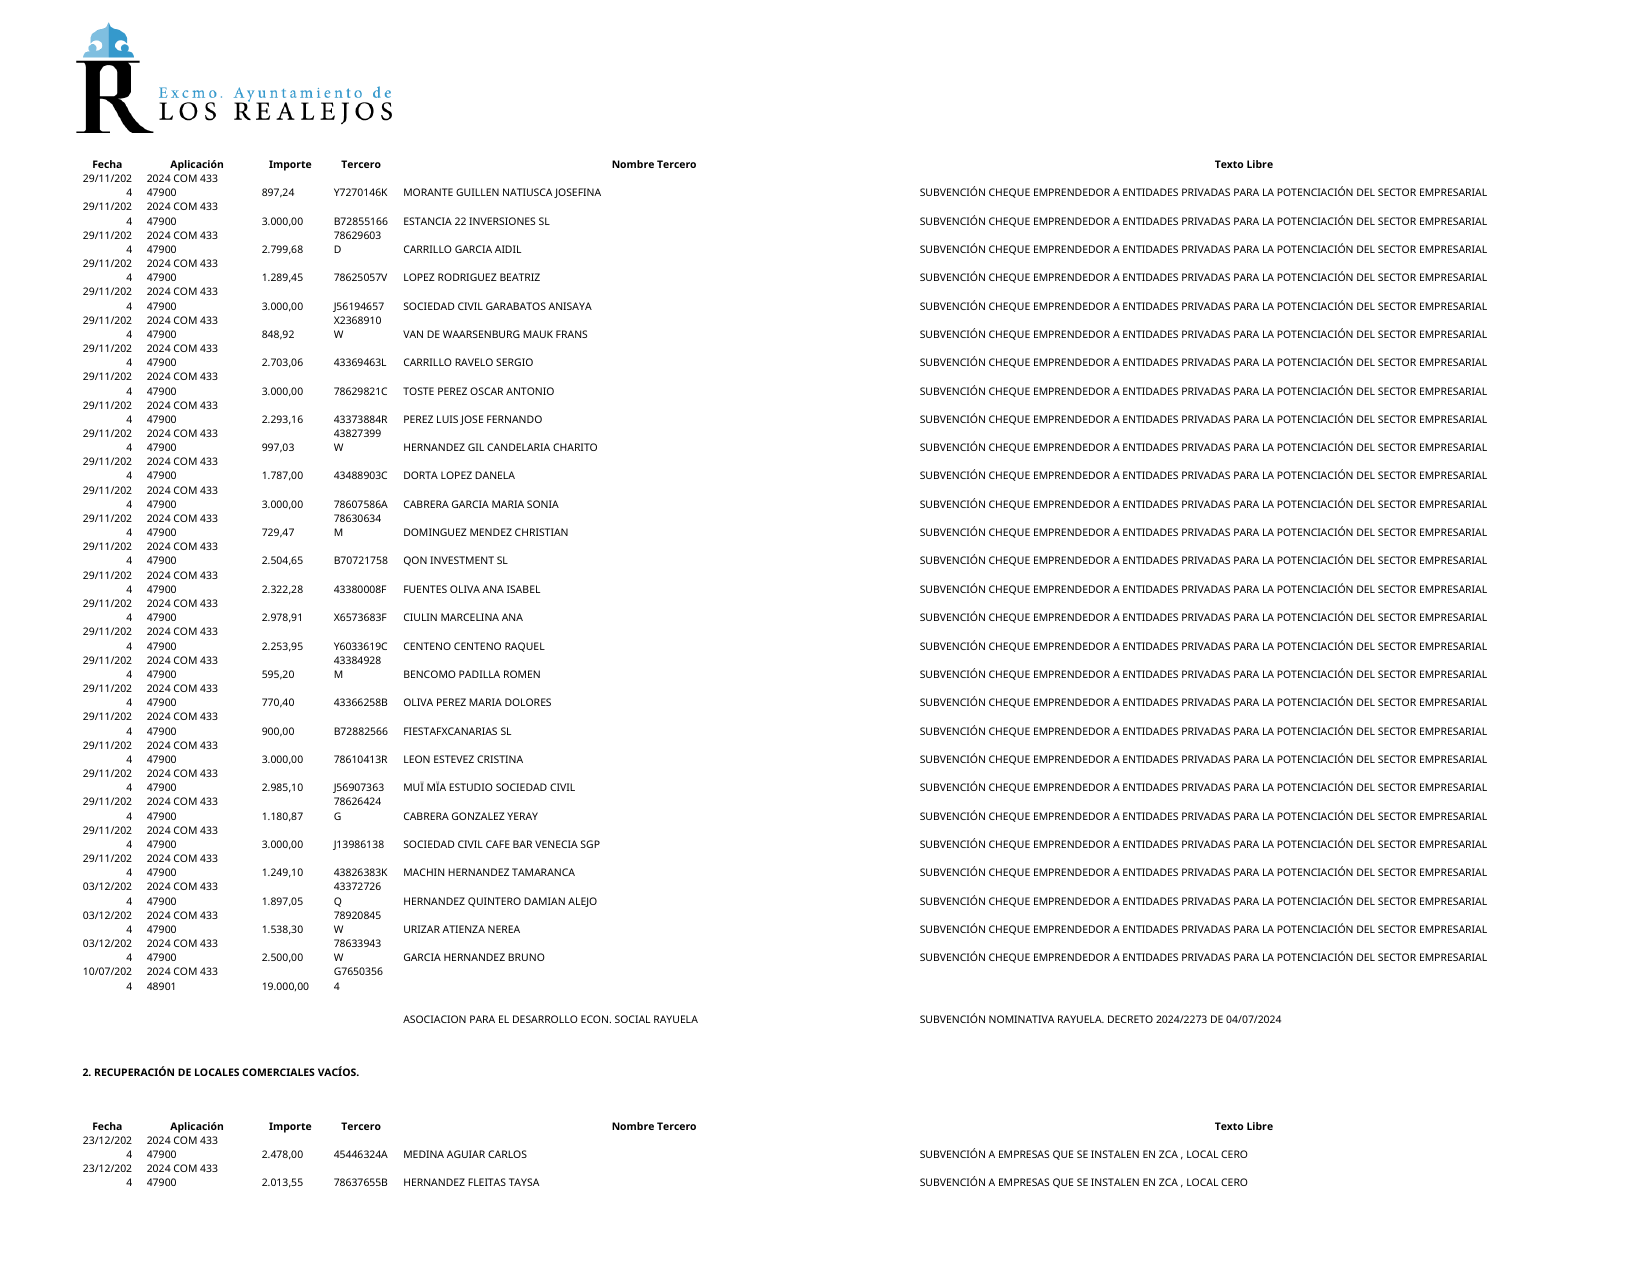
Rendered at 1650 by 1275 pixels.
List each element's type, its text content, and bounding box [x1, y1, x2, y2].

table_cell MUÏ MÏA ESTUDIO SOCIEDAD CIVIL [396, 766, 912, 795]
table_cell 595,20 [254, 653, 326, 681]
table_cell J56194657 [326, 285, 396, 313]
table_cell Fecha [75, 145, 139, 171]
table_cell Aplicación [139, 145, 254, 171]
table_cell Importe [254, 145, 326, 171]
table_cell SUBVENCIÓN CHEQUE EMPRENDEDOR A ENTIDADES PRIVADAS PARA LA POTENCIACIÓN DEL SECTOR EMPRESARIAL [912, 653, 1575, 681]
table_cell Y7270146K [326, 171, 396, 200]
table_cell Texto Libre [912, 1106, 1575, 1133]
table_cell Nombre Tercero [396, 1106, 912, 1133]
table_cell HERNANDEZ FLEITAS TAYSA [396, 1161, 912, 1190]
table_cell 1.897,05 [254, 880, 326, 908]
table_cell 1.289,45 [254, 256, 326, 285]
table_cell 29/11/2024 [75, 256, 139, 285]
table_cell 43373884R [326, 398, 396, 426]
table_cell DORTA LOPEZ DANELA [396, 455, 912, 483]
table_cell 2024 COM 433 47900 [139, 228, 254, 256]
table_cell 997,03 [254, 426, 326, 455]
table_cell 29/11/2024 [75, 171, 139, 200]
table_cell [326, 1027, 396, 1053]
table_cell LEON ESTEVEZ CRISTINA [396, 738, 912, 766]
table_cell FUENTES OLIVA ANA ISABEL [396, 568, 912, 596]
table_cell 2.253,95 [254, 625, 326, 653]
table_cell [75, 133, 139, 145]
table_cell 2024 COM 433 47900 [139, 653, 254, 681]
table_cell HERNANDEZ QUINTERO DAMIAN ALEJO [396, 880, 912, 908]
table_cell 78629821C [326, 370, 396, 398]
table_cell 2024 COM 433 47900 [139, 766, 254, 795]
table_cell 43372726Q [326, 880, 396, 908]
table_cell 2.978,91 [254, 596, 326, 625]
table_cell 1.787,00 [254, 455, 326, 483]
table_cell 2024 COM 433 47900 [139, 341, 254, 370]
table_cell 29/11/2024 [75, 398, 139, 426]
table_cell TOSTE PEREZ OSCAR ANTONIO [396, 370, 912, 398]
table_cell SUBVENCIÓN CHEQUE EMPRENDEDOR A ENTIDADES PRIVADAS PARA LA POTENCIACIÓN DEL SECTOR EMPRESARIAL [912, 540, 1575, 568]
table_cell 2.500,00 [254, 936, 326, 965]
table_cell 2024 COM 433 47900 [139, 171, 254, 200]
table_cell SUBVENCIÓN CHEQUE EMPRENDEDOR A ENTIDADES PRIVADAS PARA LA POTENCIACIÓN DEL SECTOR EMPRESARIAL [912, 568, 1575, 596]
table_cell 43380008F [326, 568, 396, 596]
table_cell 2024 COM 433 47900 [139, 596, 254, 625]
table_cell SUBVENCIÓN CHEQUE EMPRENDEDOR A ENTIDADES PRIVADAS PARA LA POTENCIACIÓN DEL SECTOR EMPRESARIAL [912, 766, 1575, 795]
table_cell 2024 COM 433 47900 [139, 285, 254, 313]
table_cell LOPEZ RODRIGUEZ BEATRIZ [396, 256, 912, 285]
table_cell 2024 COM 433 47900 [139, 483, 254, 511]
table_cell [75, 1080, 139, 1106]
table_cell 2.799,68 [254, 228, 326, 256]
table_cell 29/11/2024 [75, 313, 139, 341]
table_cell 43384928M [326, 653, 396, 681]
table_cell 2024 COM 433 47900 [139, 426, 254, 455]
table_cell 43369463L [326, 341, 396, 370]
table_cell 3.000,00 [254, 738, 326, 766]
table_cell 2024 COM 433 47900 [139, 625, 254, 653]
table_cell 29/11/2024 [75, 483, 139, 511]
table_cell X6573683F [326, 596, 396, 625]
table_cell 2024 COM 433 47900 [139, 511, 254, 540]
table_cell 2024 COM 433 47900 [139, 710, 254, 738]
table_cell 848,92 [254, 313, 326, 341]
table_cell 03/12/2024 [75, 908, 139, 936]
table_cell Nombre Tercero [396, 145, 912, 171]
table_cell 2024 COM 433 47900 [139, 880, 254, 908]
table_cell Importe [254, 1106, 326, 1133]
table_cell CARRILLO RAVELO SERGIO [396, 341, 912, 370]
table_cell SUBVENCIÓN CHEQUE EMPRENDEDOR A ENTIDADES PRIVADAS PARA LA POTENCIACIÓN DEL SECTOR EMPRESARIAL [912, 795, 1575, 823]
table_cell 29/11/2024 [75, 823, 139, 851]
table_cell SUBVENCIÓN CHEQUE EMPRENDEDOR A ENTIDADES PRIVADAS PARA LA POTENCIACIÓN DEL SECTOR EMPRESARIAL [912, 596, 1575, 625]
table_cell SUBVENCIÓN CHEQUE EMPRENDEDOR A ENTIDADES PRIVADAS PARA LA POTENCIACIÓN DEL SECTOR EMPRESARIAL [912, 228, 1575, 256]
table_cell CABRERA GONZALEZ YERAY [396, 795, 912, 823]
table_cell Y6033619C [326, 625, 396, 653]
table_cell SUBVENCIÓN CHEQUE EMPRENDEDOR A ENTIDADES PRIVADAS PARA LA POTENCIACIÓN DEL SECTOR EMPRESARIAL [912, 171, 1575, 200]
table_cell 29/11/2024 [75, 511, 139, 540]
table_cell 2024 COM 433 47900 [139, 313, 254, 341]
table_cell Aplicación [139, 1106, 254, 1133]
table_cell 29/11/2024 [75, 710, 139, 738]
table_cell 43366258B [326, 681, 396, 710]
table_cell 43488903C [326, 455, 396, 483]
table_cell URIZAR ATIENZA NEREA [396, 908, 912, 936]
table_cell SUBVENCIÓN CHEQUE EMPRENDEDOR A ENTIDADES PRIVADAS PARA LA POTENCIACIÓN DEL SECTOR EMPRESARIAL [912, 936, 1575, 965]
table_cell 2024 COM 433 47900 [139, 540, 254, 568]
table_cell [254, 1027, 326, 1053]
table_cell 1.249,10 [254, 851, 326, 880]
table_cell 2024 COM 433 47900 [139, 200, 254, 228]
table_cell ESTANCIA 22 INVERSIONES SL [396, 200, 912, 228]
table_cell HERNANDEZ GIL CANDELARIA CHARITO [396, 426, 912, 455]
table_cell 78610413R [326, 738, 396, 766]
table_cell 3.000,00 [254, 483, 326, 511]
table_cell 897,24 [254, 171, 326, 200]
table_cell QON INVESTMENT SL [396, 540, 912, 568]
table_cell 29/11/2024 [75, 568, 139, 596]
table_cell SUBVENCIÓN CHEQUE EMPRENDEDOR A ENTIDADES PRIVADAS PARA LA POTENCIACIÓN DEL SECTOR EMPRESARIAL [912, 256, 1575, 285]
table_cell 3.000,00 [254, 370, 326, 398]
table_cell 2024 COM 433 47900 [139, 1133, 254, 1161]
table_cell 2.293,16 [254, 398, 326, 426]
table_cell 2024 COM 433 47900 [139, 823, 254, 851]
table_cell CIULIN MARCELINA ANA [396, 596, 912, 625]
table_cell [912, 1027, 1575, 1053]
table_cell 29/11/2024 [75, 341, 139, 370]
table_cell VAN DE WAARSENBURG MAUK FRANS [396, 313, 912, 341]
table_cell 29/11/2024 [75, 200, 139, 228]
table_cell [912, 1053, 1575, 1080]
table_cell SUBVENCIÓN CHEQUE EMPRENDEDOR A ENTIDADES PRIVADAS PARA LA POTENCIACIÓN DEL SECTOR EMPRESARIAL [912, 823, 1575, 851]
table_cell SUBVENCIÓN CHEQUE EMPRENDEDOR A ENTIDADES PRIVADAS PARA LA POTENCIACIÓN DEL SECTOR EMPRESARIAL [912, 285, 1575, 313]
table_cell 2024 COM 433 47900 [139, 795, 254, 823]
table_cell CARRILLO GARCIA AIDIL [396, 228, 912, 256]
table_cell Tercero [326, 1106, 396, 1133]
table_cell 2.013,55 [254, 1161, 326, 1190]
table_cell 2.985,10 [254, 766, 326, 795]
table_cell [396, 1080, 912, 1106]
table_cell SUBVENCIÓN CHEQUE EMPRENDEDOR A ENTIDADES PRIVADAS PARA LA POTENCIACIÓN DEL SECTOR EMPRESARIAL [912, 625, 1575, 653]
table_cell BENCOMO PADILLA ROMEN [396, 653, 912, 681]
table_cell 2.478,00 [254, 1133, 326, 1161]
table_cell 2024 COM 433 47900 [139, 256, 254, 285]
table_cell 2024 COM 433 47900 [139, 568, 254, 596]
table_cell 45446324A [326, 1133, 396, 1161]
table_cell 29/11/2024 [75, 738, 139, 766]
table_cell [912, 1080, 1575, 1106]
table_cell X2368910W [326, 313, 396, 341]
table_cell 78607586A [326, 483, 396, 511]
table_cell 2.703,06 [254, 341, 326, 370]
table_cell [396, 99, 912, 145]
table_cell 29/11/2024 [75, 653, 139, 681]
table_cell [254, 133, 326, 145]
table_cell SUBVENCIÓN CHEQUE EMPRENDEDOR A ENTIDADES PRIVADAS PARA LA POTENCIACIÓN DEL SECTOR EMPRESARIAL [912, 880, 1575, 908]
table_cell [139, 133, 254, 145]
table_cell 29/11/2024 [75, 851, 139, 880]
table_cell SUBVENCIÓN CHEQUE EMPRENDEDOR A ENTIDADES PRIVADAS PARA LA POTENCIACIÓN DEL SECTOR EMPRESARIAL [912, 681, 1575, 710]
table_cell PEREZ LUIS JOSE FERNANDO [396, 398, 912, 426]
table_cell G76503564 [326, 965, 396, 1027]
table_cell 3.000,00 [254, 200, 326, 228]
table_cell ASOCIACION PARA EL DESARROLLO ECON. SOCIAL RAYUELA [396, 965, 912, 1027]
table_cell Fecha [75, 1106, 139, 1133]
table_cell 1.180,87 [254, 795, 326, 823]
table_cell 10/07/2024 [75, 965, 139, 1027]
table_cell 29/11/2024 [75, 426, 139, 455]
table_cell 2024 COM 433 47900 [139, 936, 254, 965]
table_cell MEDINA AGUIAR CARLOS [396, 1133, 912, 1161]
table_cell 78637655B [326, 1161, 396, 1190]
table_cell 2024 COM 433 47900 [139, 455, 254, 483]
table_cell 2. RECUPERACIÓN DE LOCALES COMERCIALES VACÍOS. [75, 1053, 396, 1080]
table_cell B70721758 [326, 540, 396, 568]
table_cell SUBVENCIÓN CHEQUE EMPRENDEDOR A ENTIDADES PRIVADAS PARA LA POTENCIACIÓN DEL SECTOR EMPRESARIAL [912, 851, 1575, 880]
table_cell 2024 COM 433 47900 [139, 681, 254, 710]
table_cell [139, 1027, 254, 1053]
table_cell SUBVENCIÓN CHEQUE EMPRENDEDOR A ENTIDADES PRIVADAS PARA LA POTENCIACIÓN DEL SECTOR EMPRESARIAL [912, 426, 1575, 455]
table_cell [254, 1080, 326, 1106]
table_cell 770,40 [254, 681, 326, 710]
table_cell 78633943W [326, 936, 396, 965]
table_cell Tercero [326, 145, 396, 171]
table_cell 29/11/2024 [75, 681, 139, 710]
table_cell J13986138 [326, 823, 396, 851]
table_cell 29/11/2024 [75, 285, 139, 313]
table_cell 78625057V [326, 256, 396, 285]
table_cell 43826383K [326, 851, 396, 880]
table_cell 2024 COM 433 47900 [139, 398, 254, 426]
table_cell SUBVENCIÓN CHEQUE EMPRENDEDOR A ENTIDADES PRIVADAS PARA LA POTENCIACIÓN DEL SECTOR EMPRESARIAL [912, 908, 1575, 936]
table_cell OLIVA PEREZ MARIA DOLORES [396, 681, 912, 710]
table_cell DOMINGUEZ MENDEZ CHRISTIAN [396, 511, 912, 540]
table_cell [326, 1080, 396, 1106]
table_cell SOCIEDAD CIVIL CAFE BAR VENECIA SGP [396, 823, 912, 851]
table_cell 1.538,30 [254, 908, 326, 936]
table_cell 2024 COM 433 47900 [139, 1161, 254, 1190]
table_cell 2024 COM 433 47900 [139, 908, 254, 936]
table_cell SUBVENCIÓN CHEQUE EMPRENDEDOR A ENTIDADES PRIVADAS PARA LA POTENCIACIÓN DEL SECTOR EMPRESARIAL [912, 313, 1575, 341]
table_cell MACHIN HERNANDEZ TAMARANCA [396, 851, 912, 880]
table_cell MORANTE GUILLEN NATIUSCA JOSEFINA [396, 171, 912, 200]
table_cell FIESTAFXCANARIAS SL [396, 710, 912, 738]
table_cell SUBVENCIÓN NOMINATIVA RAYUELA. DECRETO 2024/2273 DE 04/07/2024 [912, 965, 1575, 1027]
table_cell SUBVENCIÓN A EMPRESAS QUE SE INSTALEN EN ZCA , LOCAL CERO [912, 1133, 1575, 1161]
table_cell [139, 1080, 254, 1106]
table_cell 2.504,65 [254, 540, 326, 568]
table_cell 3.000,00 [254, 823, 326, 851]
table_cell 43827399W [326, 426, 396, 455]
table_cell SUBVENCIÓN CHEQUE EMPRENDEDOR A ENTIDADES PRIVADAS PARA LA POTENCIACIÓN DEL SECTOR EMPRESARIAL [912, 710, 1575, 738]
table_cell SUBVENCIÓN CHEQUE EMPRENDEDOR A ENTIDADES PRIVADAS PARA LA POTENCIACIÓN DEL SECTOR EMPRESARIAL [912, 455, 1575, 483]
table_cell GARCIA HERNANDEZ BRUNO [396, 936, 912, 965]
table_cell 2024 COM 433 47900 [139, 851, 254, 880]
table_cell CENTENO CENTENO RAQUEL [396, 625, 912, 653]
table_cell 19.000,00 [254, 965, 326, 1027]
table_cell 29/11/2024 [75, 596, 139, 625]
table_cell 29/11/2024 [75, 540, 139, 568]
table_cell 78629603D [326, 228, 396, 256]
table_cell Texto Libre [912, 145, 1575, 171]
table_cell 29/11/2024 [75, 795, 139, 823]
table_cell [396, 1027, 912, 1053]
table_cell [396, 1053, 912, 1080]
table_cell 2.322,28 [254, 568, 326, 596]
table_cell 2024 COM 433 47900 [139, 370, 254, 398]
table_cell SOCIEDAD CIVIL GARABATOS ANISAYA [396, 285, 912, 313]
table_cell 2024 COM 433 47900 [139, 738, 254, 766]
table_cell B72855166 [326, 200, 396, 228]
table_cell 900,00 [254, 710, 326, 738]
table_cell SUBVENCIÓN CHEQUE EMPRENDEDOR A ENTIDADES PRIVADAS PARA LA POTENCIACIÓN DEL SECTOR EMPRESARIAL [912, 370, 1575, 398]
table_cell SUBVENCIÓN CHEQUE EMPRENDEDOR A ENTIDADES PRIVADAS PARA LA POTENCIACIÓN DEL SECTOR EMPRESARIAL [912, 483, 1575, 511]
table_cell J56907363 [326, 766, 396, 795]
table_cell 3.000,00 [254, 285, 326, 313]
table_cell 23/12/2024 [75, 1133, 139, 1161]
table_cell 29/11/2024 [75, 370, 139, 398]
table_cell [326, 99, 396, 145]
table_cell SUBVENCIÓN CHEQUE EMPRENDEDOR A ENTIDADES PRIVADAS PARA LA POTENCIACIÓN DEL SECTOR EMPRESARIAL [912, 341, 1575, 370]
table_cell [75, 1027, 139, 1053]
table_cell 29/11/2024 [75, 455, 139, 483]
table_cell SUBVENCIÓN A EMPRESAS QUE SE INSTALEN EN ZCA , LOCAL CERO [912, 1161, 1575, 1190]
table_cell 2024 COM 433 48901 [139, 965, 254, 1027]
table_cell 29/11/2024 [75, 766, 139, 795]
table_cell [912, 99, 1575, 145]
table_cell B72882566 [326, 710, 396, 738]
table_cell SUBVENCIÓN CHEQUE EMPRENDEDOR A ENTIDADES PRIVADAS PARA LA POTENCIACIÓN DEL SECTOR EMPRESARIAL [912, 200, 1575, 228]
table_cell 78626424G [326, 795, 396, 823]
table_cell 29/11/2024 [75, 228, 139, 256]
table_cell SUBVENCIÓN CHEQUE EMPRENDEDOR A ENTIDADES PRIVADAS PARA LA POTENCIACIÓN DEL SECTOR EMPRESARIAL [912, 511, 1575, 540]
table_cell SUBVENCIÓN CHEQUE EMPRENDEDOR A ENTIDADES PRIVADAS PARA LA POTENCIACIÓN DEL SECTOR EMPRESARIAL [912, 398, 1575, 426]
table_cell SUBVENCIÓN CHEQUE EMPRENDEDOR A ENTIDADES PRIVADAS PARA LA POTENCIACIÓN DEL SECTOR EMPRESARIAL [912, 738, 1575, 766]
table_cell 78920845W [326, 908, 396, 936]
table_cell 03/12/2024 [75, 936, 139, 965]
table_cell 23/12/2024 [75, 1161, 139, 1190]
table_cell CABRERA GARCIA MARIA SONIA [396, 483, 912, 511]
table_cell 729,47 [254, 511, 326, 540]
table_cell 78630634M [326, 511, 396, 540]
table_cell 03/12/2024 [75, 880, 139, 908]
table_cell 29/11/2024 [75, 625, 139, 653]
